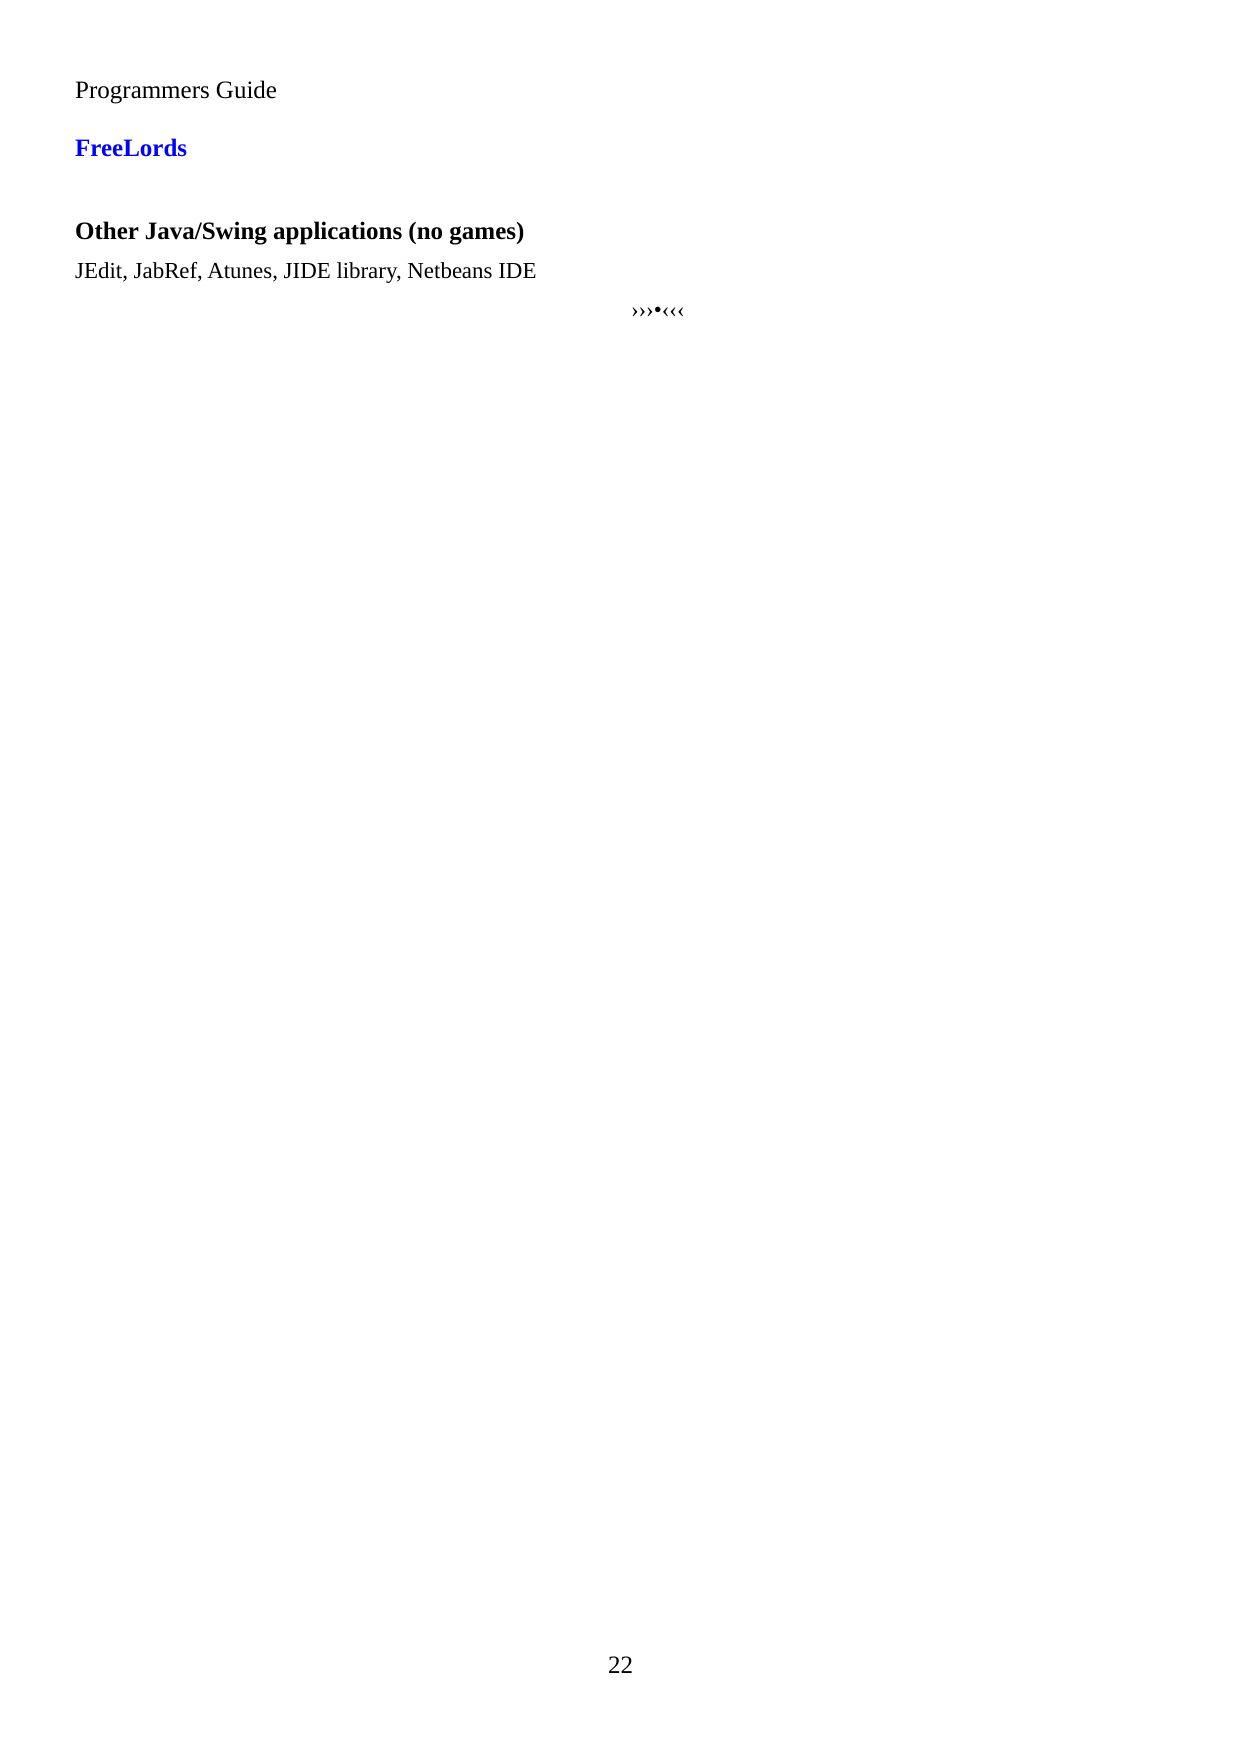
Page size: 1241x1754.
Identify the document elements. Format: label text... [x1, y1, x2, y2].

list ›››•‹‹‹ [112, 296, 1166, 322]
text Other Java/Swing applications (no games) [75, 216, 1166, 244]
text FreeLords [75, 133, 1166, 162]
text JEdit, JabRef, Atunes, JIDE library, Netbeans IDE [75, 257, 1166, 283]
